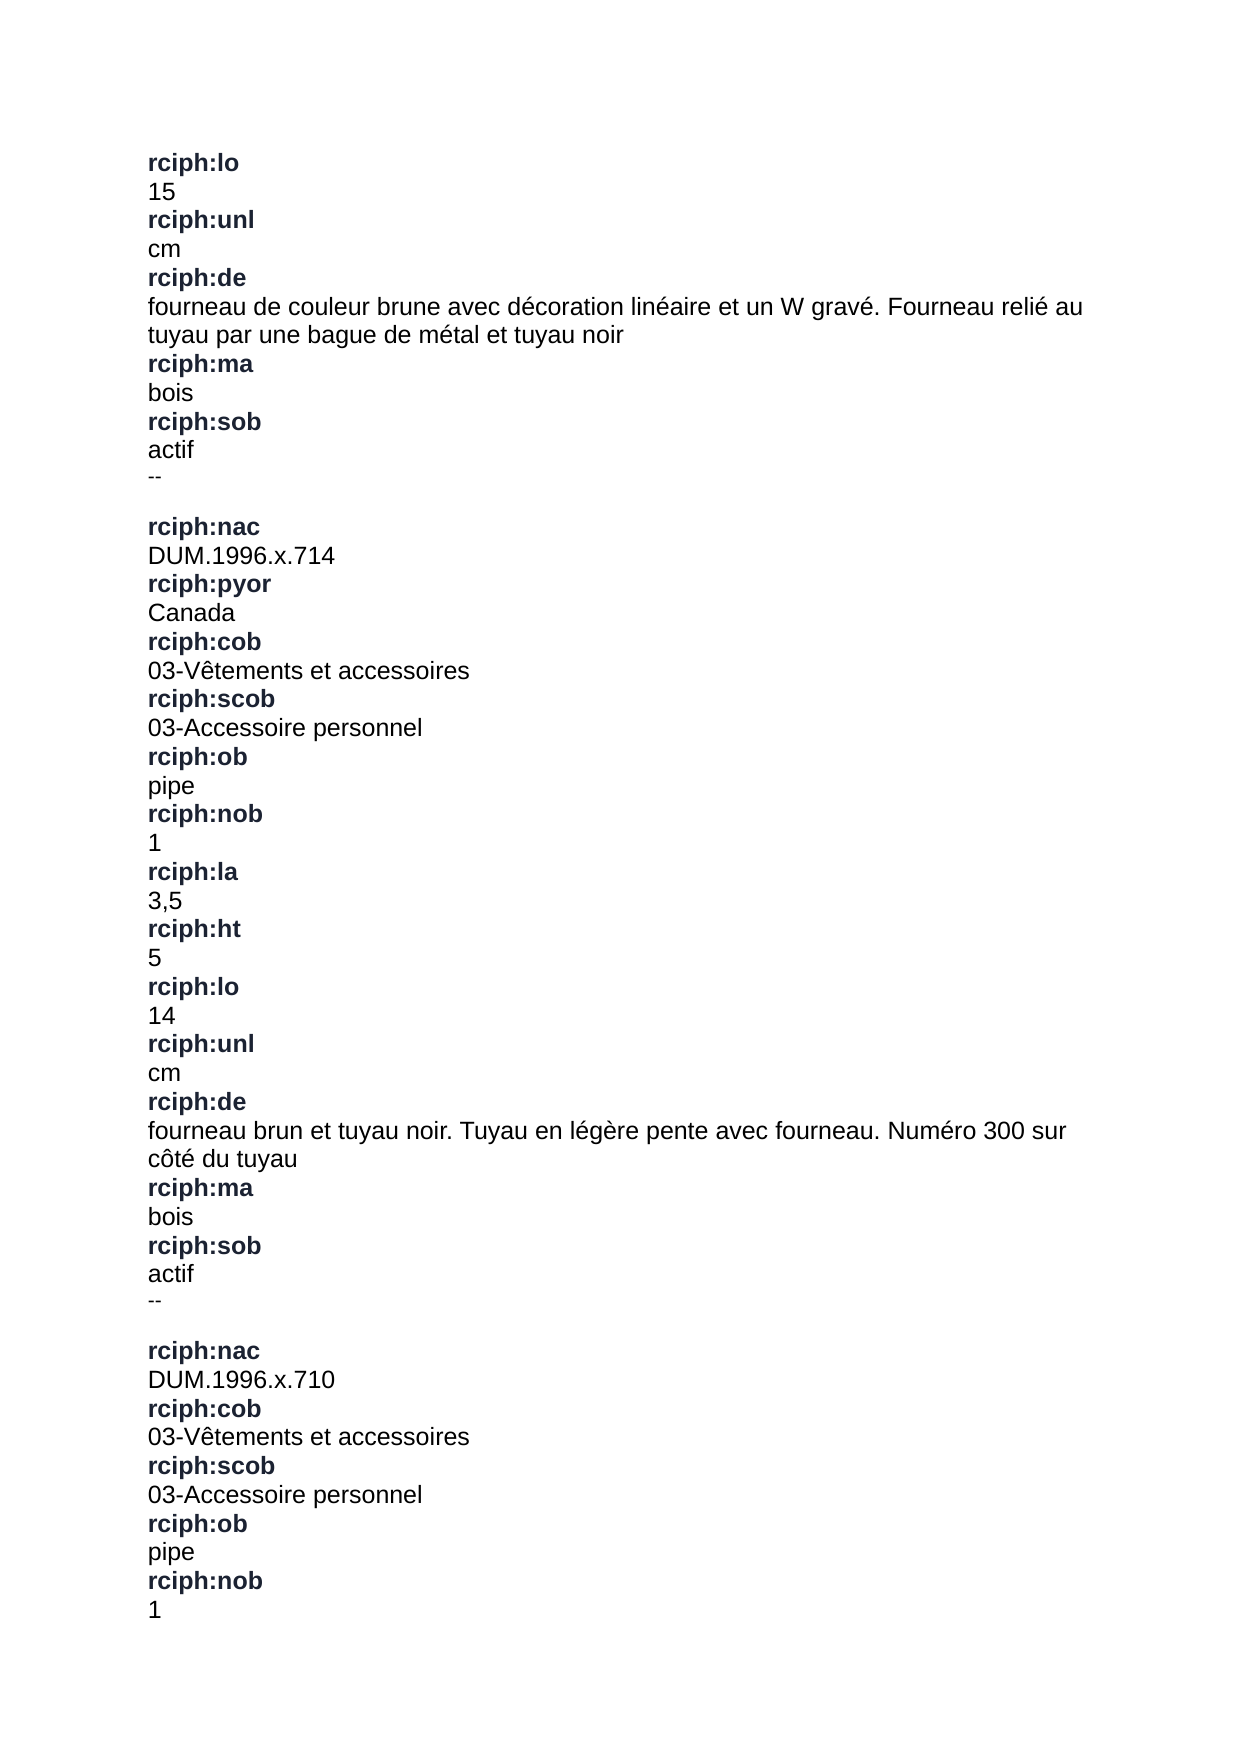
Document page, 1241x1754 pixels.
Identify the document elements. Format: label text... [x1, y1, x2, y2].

text rciph:de [148, 1087, 1092, 1116]
text cm [148, 1058, 1092, 1087]
text rciph:pyor [148, 569, 1092, 598]
text bois [148, 1202, 1092, 1231]
text 5 [148, 943, 1092, 972]
text rciph:ob [148, 742, 1092, 771]
text rciph:unl [148, 1029, 1092, 1058]
text rciph:ma [148, 349, 1092, 378]
text 03-Vêtements et accessoires [148, 1422, 1092, 1451]
text actif [148, 435, 1092, 464]
text Canada [148, 598, 1092, 627]
text rciph:ma [148, 1173, 1092, 1202]
text 15 [148, 176, 1092, 205]
text actif [148, 1259, 1092, 1288]
text rciph:nob [148, 1566, 1092, 1595]
text pipe [148, 1537, 1092, 1566]
text fourneau brun et tuyau noir. Tuyau en légère pente avec fourneau. Numéro 300 sur côté du tuyau [148, 1116, 1092, 1173]
text rciph:unl [148, 205, 1092, 234]
text 03-Vêtements et accessoires [148, 656, 1092, 684]
text bois [148, 378, 1092, 406]
text rciph:cob [148, 1393, 1092, 1422]
text 1 [148, 828, 1092, 857]
text rciph:ht [148, 914, 1092, 943]
text DUM.1996.x.714 [148, 541, 1092, 569]
text rciph:nob [148, 799, 1092, 828]
text rciph:nac [148, 512, 1092, 541]
text pipe [148, 771, 1092, 799]
text 3,5 [148, 886, 1092, 914]
text -- [148, 1288, 1092, 1312]
text 03-Accessoire personnel [148, 713, 1092, 742]
text -- [148, 464, 1092, 488]
text 03-Accessoire personnel [148, 1480, 1092, 1508]
text DUM.1996.x.710 [148, 1365, 1092, 1393]
text rciph:cob [148, 627, 1092, 656]
text fourneau de couleur brune avec décoration linéaire et un W gravé. Fourneau relié au tuyau par une bague de métal et tuyau noir [148, 291, 1092, 349]
text rciph:la [148, 857, 1092, 886]
text rciph:ob [148, 1508, 1092, 1537]
text 14 [148, 1001, 1092, 1029]
text rciph:sob [148, 406, 1092, 435]
text rciph:de [148, 263, 1092, 291]
text rciph:sob [148, 1231, 1092, 1259]
text rciph:scob [148, 684, 1092, 713]
text rciph:nac [148, 1336, 1092, 1365]
text rciph:scob [148, 1451, 1092, 1480]
text rciph:lo [148, 148, 1092, 176]
text 1 [148, 1595, 1092, 1623]
text rciph:lo [148, 972, 1092, 1001]
text cm [148, 234, 1092, 263]
